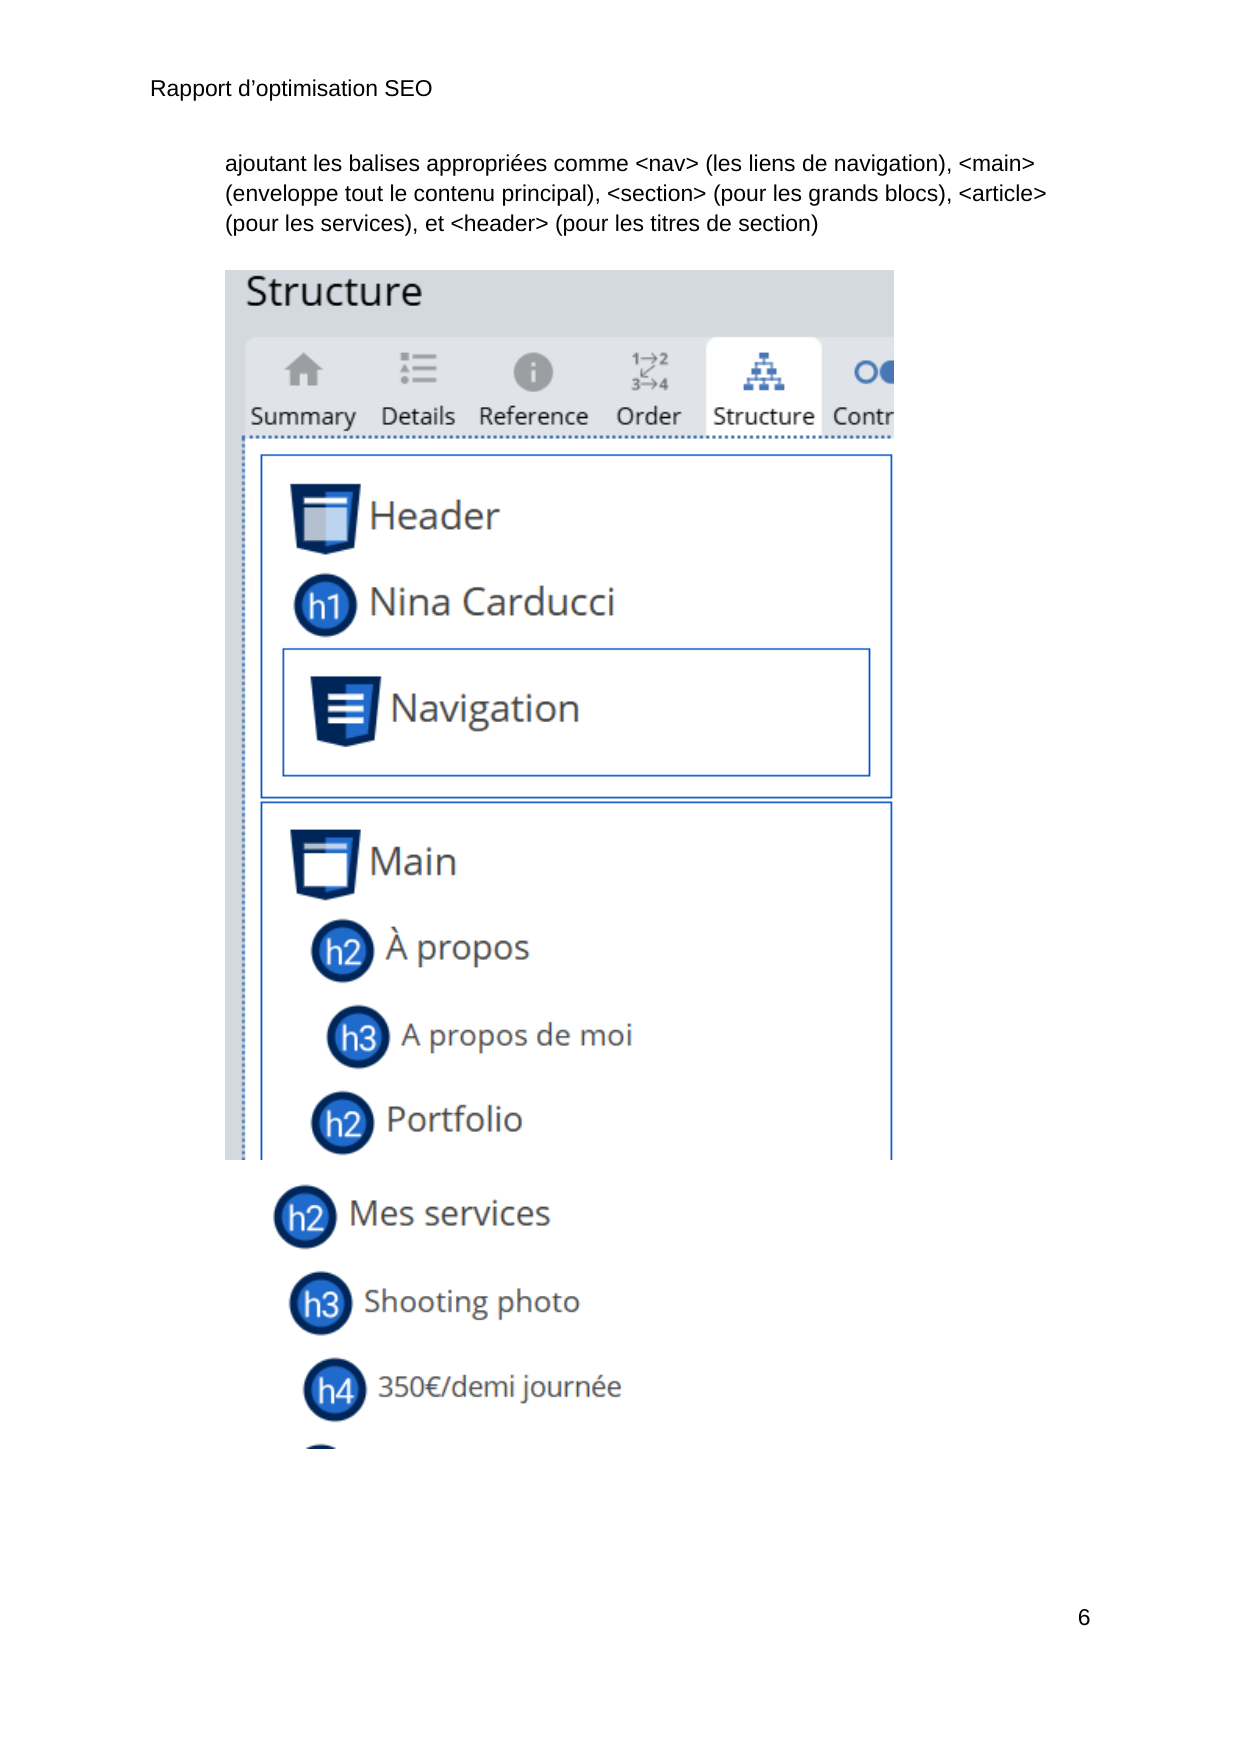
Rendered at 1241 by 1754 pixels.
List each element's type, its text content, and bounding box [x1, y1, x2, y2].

list ajoutant les balises appropriées comme <nav> (les liens de navigation), <main> (enveloppe tout le contenu principal), <section> (pour les grands blocs), <article> (pour les services), et <header> (pour les titres de section) [187, 150, 1090, 237]
